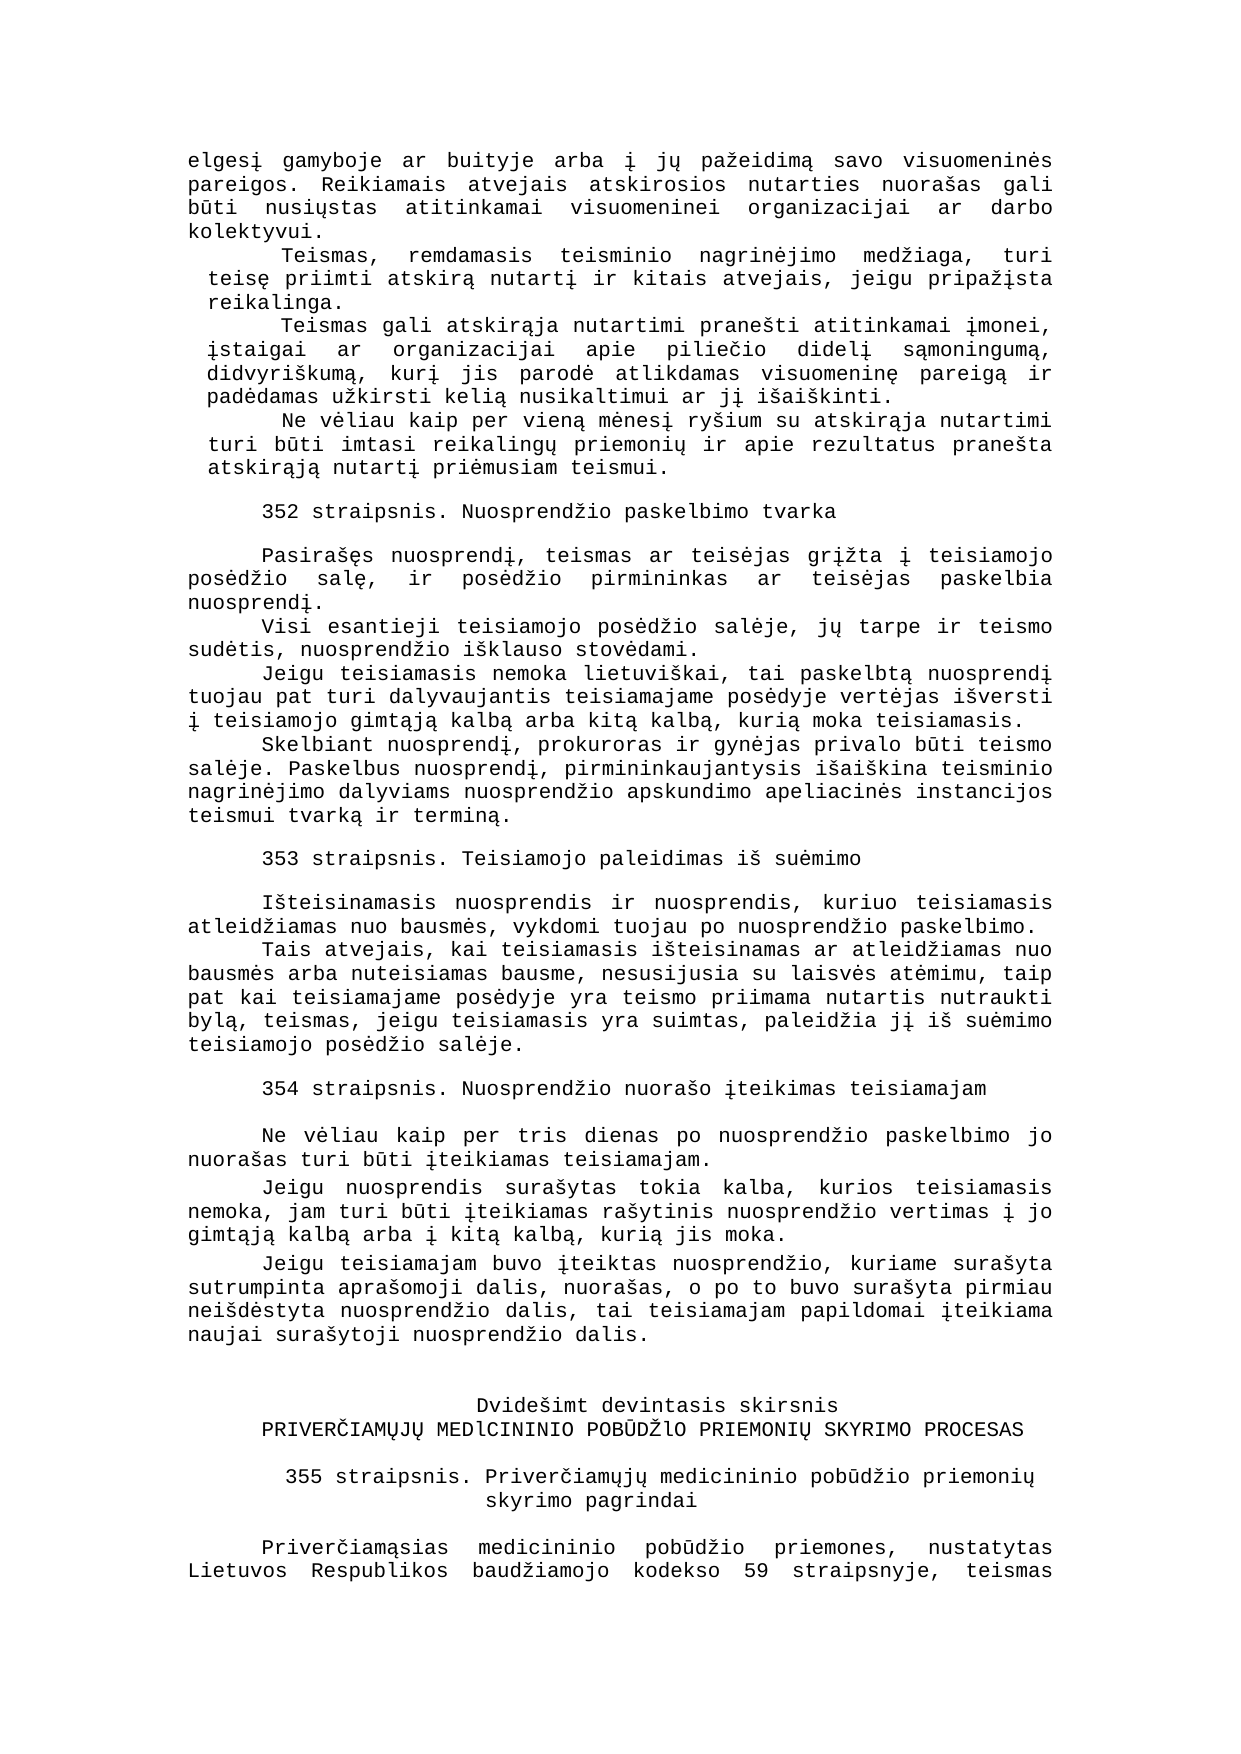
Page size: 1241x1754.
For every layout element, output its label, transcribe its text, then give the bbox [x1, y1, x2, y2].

text elgesį gamyboje ar buityje arba į jų pažeidimą savo visuomeninės pareigos. Reikiamais atvejais atskirosios nutarties nuorašas gali būti nusiųstas atitinkamai visuomeninei organizacijai ar darbo kolektyvui. [187, 150, 1053, 244]
text PRIVERČIAMŲJŲ MEDlCININIO POBŪDŽlO PRIEMONIŲ SKYRIMO PROCESAS [187, 1419, 1053, 1442]
text Jeigu teisiamasis nemoka lietuviškai, tai paskelbtą nuosprendį tuojau pat turi dalyvaujantis teisiamajame posėdyje vertėjas išversti į teisiamojo gimtąją kalbą arba kitą kalbą, kurią moka teisiamasis. [187, 663, 1053, 734]
text Dvidešimt devintasis skirsnis [187, 1395, 1053, 1419]
text Priverčiamąsias medicininio pobūdžio priemones, nustatytas Lietuvos Respublikos baudžiamojo kodekso 59 straipsnyje, teismas [187, 1537, 1053, 1584]
text Visi esantieji teisiamojo posėdžio salėje, jų tarpe ir teismo sudėtis, nuosprendžio išklauso stovėdami. [187, 616, 1053, 663]
text Jeigu nuosprendis surašytas tokia kalba, kurios teisiamasis nemoka, jam turi būti įteikiamas rašytinis nuosprendžio vertimas į jo gimtąją kalbą arba į kitą kalbą, kurią jis moka. [187, 1177, 1053, 1248]
text skyrimo pagrindai [211, 1489, 1053, 1513]
text Skelbiant nuosprendį, prokuroras ir gynėjas privalo būti teismo salėje. Paskelbus nuosprendį, pirmininkaujantysis išaiškina teisminio nagrinėjimo dalyviams nuosprendžio apskundimo apeliacinės instancijos teismui tvarką ir terminą. [187, 734, 1053, 828]
text Pasirašęs nuosprendį, teismas ar teisėjas grįžta į teisiamojo posėdžio salę, ir posėdžio pirmininkas ar teisėjas paskelbia nuosprendį. [187, 545, 1053, 616]
text Teismas, remdamasis teisminio nagrinėjimo medžiaga, turi teisę priimti atskirą nutartį ir kitais atvejais, jeigu pripažįsta reikalinga. [207, 244, 1053, 316]
text 353 straipsnis. Teisiamojo paleidimas iš suėmimo [187, 848, 1053, 872]
text Ne vėliau kaip per vieną mėnesį ryšium su atskirąja nutartimi turi būti imtasi reikalingų priemonių ir apie rezultatus pranešta atskirąją nutartį priėmusiam teismui. [207, 410, 1053, 481]
text Teismas gali atskirąja nutartimi pranešti atitinkamai įmonei, įstaigai ar organizacijai apie piliečio didelį sąmoningumą, didvyriškumą, kurį jis parodė atlikdamas visuomeninę pareigą ir padėdamas užkirsti kelią nusikaltimui ar jį išaiškinti. [206, 316, 1053, 410]
text Išteisinamasis nuosprendis ir nuosprendis, kuriuo teisiamasis atleidžiamas nuo bausmės, vykdomi tuojau po nuosprendžio paskelbimo. [187, 892, 1053, 939]
text Ne vėliau kaip per tris dienas po nuosprendžio paskelbimo jo nuorašas turi būti įteikiamas teisiamajam. [187, 1125, 1053, 1172]
text Tais atvejais, kai teisiamasis išteisinamas ar atleidžiamas nuo bausmės arba nuteisiamas bausme, nesusijusia su laisvės atėmimu, taip pat kai teisiamajame posėdyje yra teismo priimama nutartis nutraukti bylą, teismas, jeigu teisiamasis yra suimtas, paleidžia jį iš suėmimo teisiamojo posėdžio salėje. [187, 939, 1053, 1058]
text 354 straipsnis. Nuosprendžio nuorašo įteikimas teisiamajam [261, 1078, 1053, 1101]
text 355 straipsnis. Priverčiamųjų medicininio pobūdžio priemonių [211, 1466, 1053, 1489]
text 352 straipsnis. Nuosprendžio paskelbimo tvarka [187, 501, 1053, 525]
text Jeigu teisiamajam buvo įteiktas nuosprendžio, kuriame surašyta sutrumpinta aprašomoji dalis, nuorašas, o po to buvo surašyta pirmiau neišdėstyta nuosprendžio dalis, tai teisiamajam papildomai įteikiama naujai surašytoji nuosprendžio dalis. [187, 1253, 1053, 1348]
